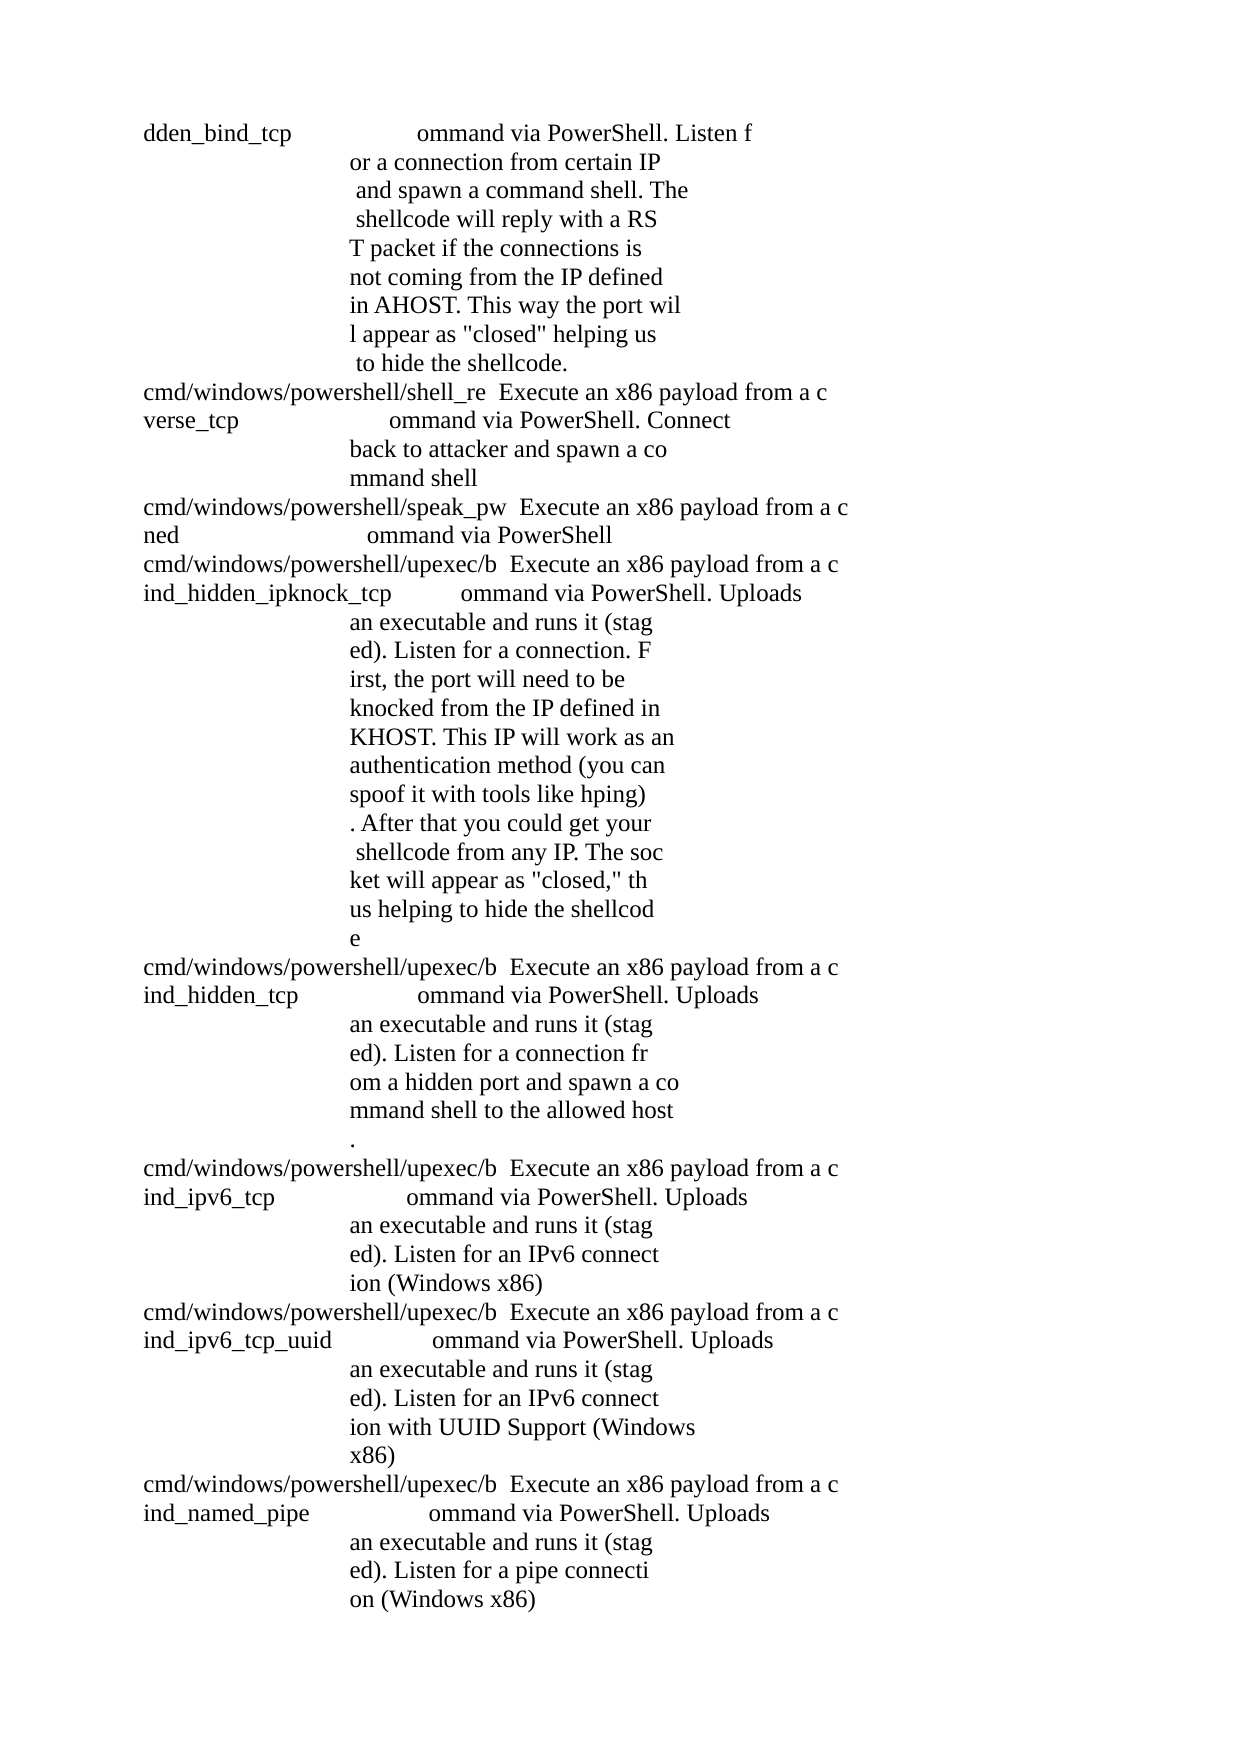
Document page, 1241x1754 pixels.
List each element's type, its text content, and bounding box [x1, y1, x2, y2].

text l appear as "closed" helping us [118, 319, 1122, 348]
text ed). Listen for a connection. F [118, 636, 1122, 664]
text ed). Listen for an IPv6 connect [118, 1239, 1122, 1268]
text back to attacker and spawn a co [118, 434, 1122, 463]
text an executable and runs it (stag [118, 1009, 1122, 1038]
text mmand shell to the allowed host [118, 1096, 1122, 1124]
text authentication method (you can [118, 751, 1122, 779]
text knocked from the IP defined in [118, 693, 1122, 722]
text spoof it with tools like hping) [118, 779, 1122, 808]
text ion with UUID Support (Windows [118, 1412, 1122, 1441]
text an executable and runs it (stag [118, 1354, 1122, 1383]
text e [118, 923, 1122, 952]
text an executable and runs it (stag [118, 1211, 1122, 1239]
text us helping to hide the shellcod [118, 894, 1122, 923]
text cmd/windows/powershell/upexec/b Execute an x86 payload from a c [118, 952, 1122, 981]
text shellcode from any IP. The soc [118, 837, 1122, 866]
text ned ommand via PowerShell [118, 521, 1122, 549]
text ed). Listen for a pipe connecti [118, 1556, 1122, 1584]
text ind_named_pipe ommand via PowerShell. Uploads [118, 1498, 1122, 1527]
text . After that you could get your [118, 808, 1122, 837]
text ed). Listen for a connection fr [118, 1038, 1122, 1067]
text ed). Listen for an IPv6 connect [118, 1383, 1122, 1412]
text x86) [118, 1441, 1122, 1469]
text verse_tcp ommand via PowerShell. Connect [118, 406, 1122, 434]
text an executable and runs it (stag [118, 1527, 1122, 1556]
text not coming from the IP defined [118, 262, 1122, 291]
text cmd/windows/powershell/upexec/b Execute an x86 payload from a c [118, 1153, 1122, 1182]
text cmd/windows/powershell/speak_pw Execute an x86 payload from a c [118, 492, 1122, 521]
text cmd/windows/powershell/shell_re Execute an x86 payload from a c [118, 377, 1122, 406]
text dden_bind_tcp ommand via PowerShell. Listen f [118, 118, 1122, 147]
text ket will appear as "closed," th [118, 866, 1122, 894]
text or a connection from certain IP [118, 147, 1122, 176]
text on (Windows x86) [118, 1584, 1122, 1613]
text irst, the port will need to be [118, 664, 1122, 693]
text and spawn a command shell. The [118, 176, 1122, 204]
text to hide the shellcode. [118, 348, 1122, 377]
text mmand shell [118, 463, 1122, 492]
text ind_ipv6_tcp ommand via PowerShell. Uploads [118, 1182, 1122, 1211]
text T packet if the connections is [118, 233, 1122, 262]
text ind_ipv6_tcp_uuid ommand via PowerShell. Uploads [118, 1326, 1122, 1354]
text ind_hidden_tcp ommand via PowerShell. Uploads [118, 981, 1122, 1009]
text an executable and runs it (stag [118, 607, 1122, 636]
text cmd/windows/powershell/upexec/b Execute an x86 payload from a c [118, 1297, 1122, 1326]
text shellcode will reply with a RS [118, 204, 1122, 233]
text ind_hidden_ipknock_tcp ommand via PowerShell. Uploads [118, 578, 1122, 607]
text om a hidden port and spawn a co [118, 1067, 1122, 1096]
text ion (Windows x86) [118, 1268, 1122, 1297]
text cmd/windows/powershell/upexec/b Execute an x86 payload from a c [118, 1469, 1122, 1498]
text in AHOST. This way the port wil [118, 291, 1122, 319]
text . [118, 1124, 1122, 1153]
text cmd/windows/powershell/upexec/b Execute an x86 payload from a c [118, 549, 1122, 578]
text KHOST. This IP will work as an [118, 722, 1122, 751]
